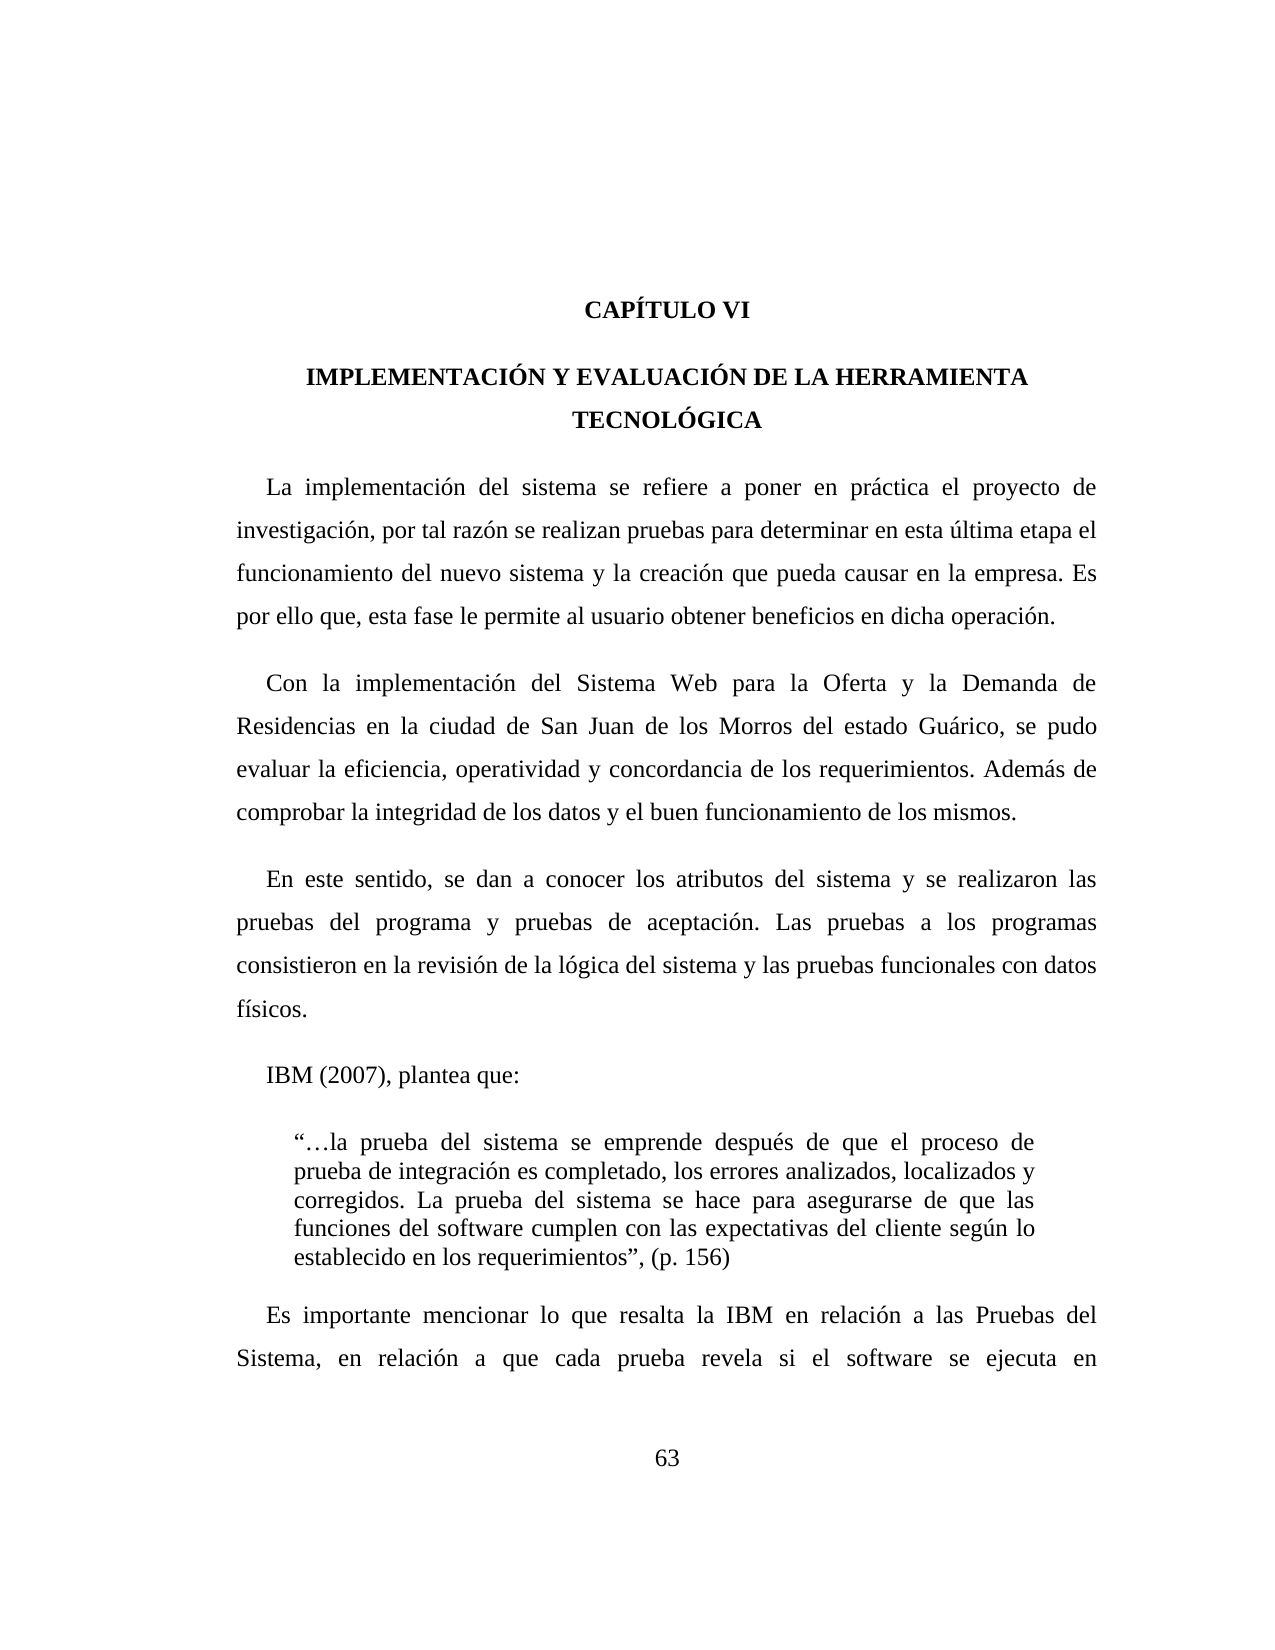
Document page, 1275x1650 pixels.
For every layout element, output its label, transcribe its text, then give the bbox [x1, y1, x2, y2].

text Es importante mencionar lo que resalta la IBM en relación a las Pruebas del Sistema, en relación a que cada prueba revela si el software se ejecuta en [236, 1300, 1098, 1372]
text La implementación del sistema se refiere a poner en práctica el proyecto de investigación, por tal razón se realizan pruebas para determinar en esta última etapa el funcionamiento del nuevo sistema y la creación que pueda causar en la empresa. Es por ello que, esta fase le permite al usuario obtener beneficios en dicha operación. [236, 472, 1098, 630]
text IBM (2007), plantea que: [236, 1060, 1098, 1089]
subtitle CAPÍTULO VI [236, 295, 1098, 324]
text “…la prueba del sistema se emprende después de que el proceso de prueba de integración es completado, los errores analizados, localizados y corregidos. La prueba del sistema se hace para asegurarse de que las funciones del software cumplen con las expectativas del cliente según lo establecido en los requerimientos”, (p. 156) [293, 1127, 1036, 1271]
text En este sentido, se dan a conocer los atributos del sistema y se realizaron las pruebas del programa y pruebas de aceptación. Las pruebas a los programas consistieron en la revisión de la lógica del sistema y las pruebas funcionales con datos físicos. [236, 864, 1098, 1022]
text Con la implementación del Sistema Web para la Oferta y la Demanda de Residencias en la ciudad de San Juan de los Morros del estado Guárico, se pudo evaluar la eficiencia, operatividad y concordancia de los requerimientos. Además de comprobar la integridad de los datos y el buen funcionamiento de los mismos. [236, 668, 1098, 826]
subtitle IMPLEMENTACIÓN Y EVALUACIÓN DE LA HERRAMIENTA TECNOLÓGICA [236, 362, 1098, 434]
